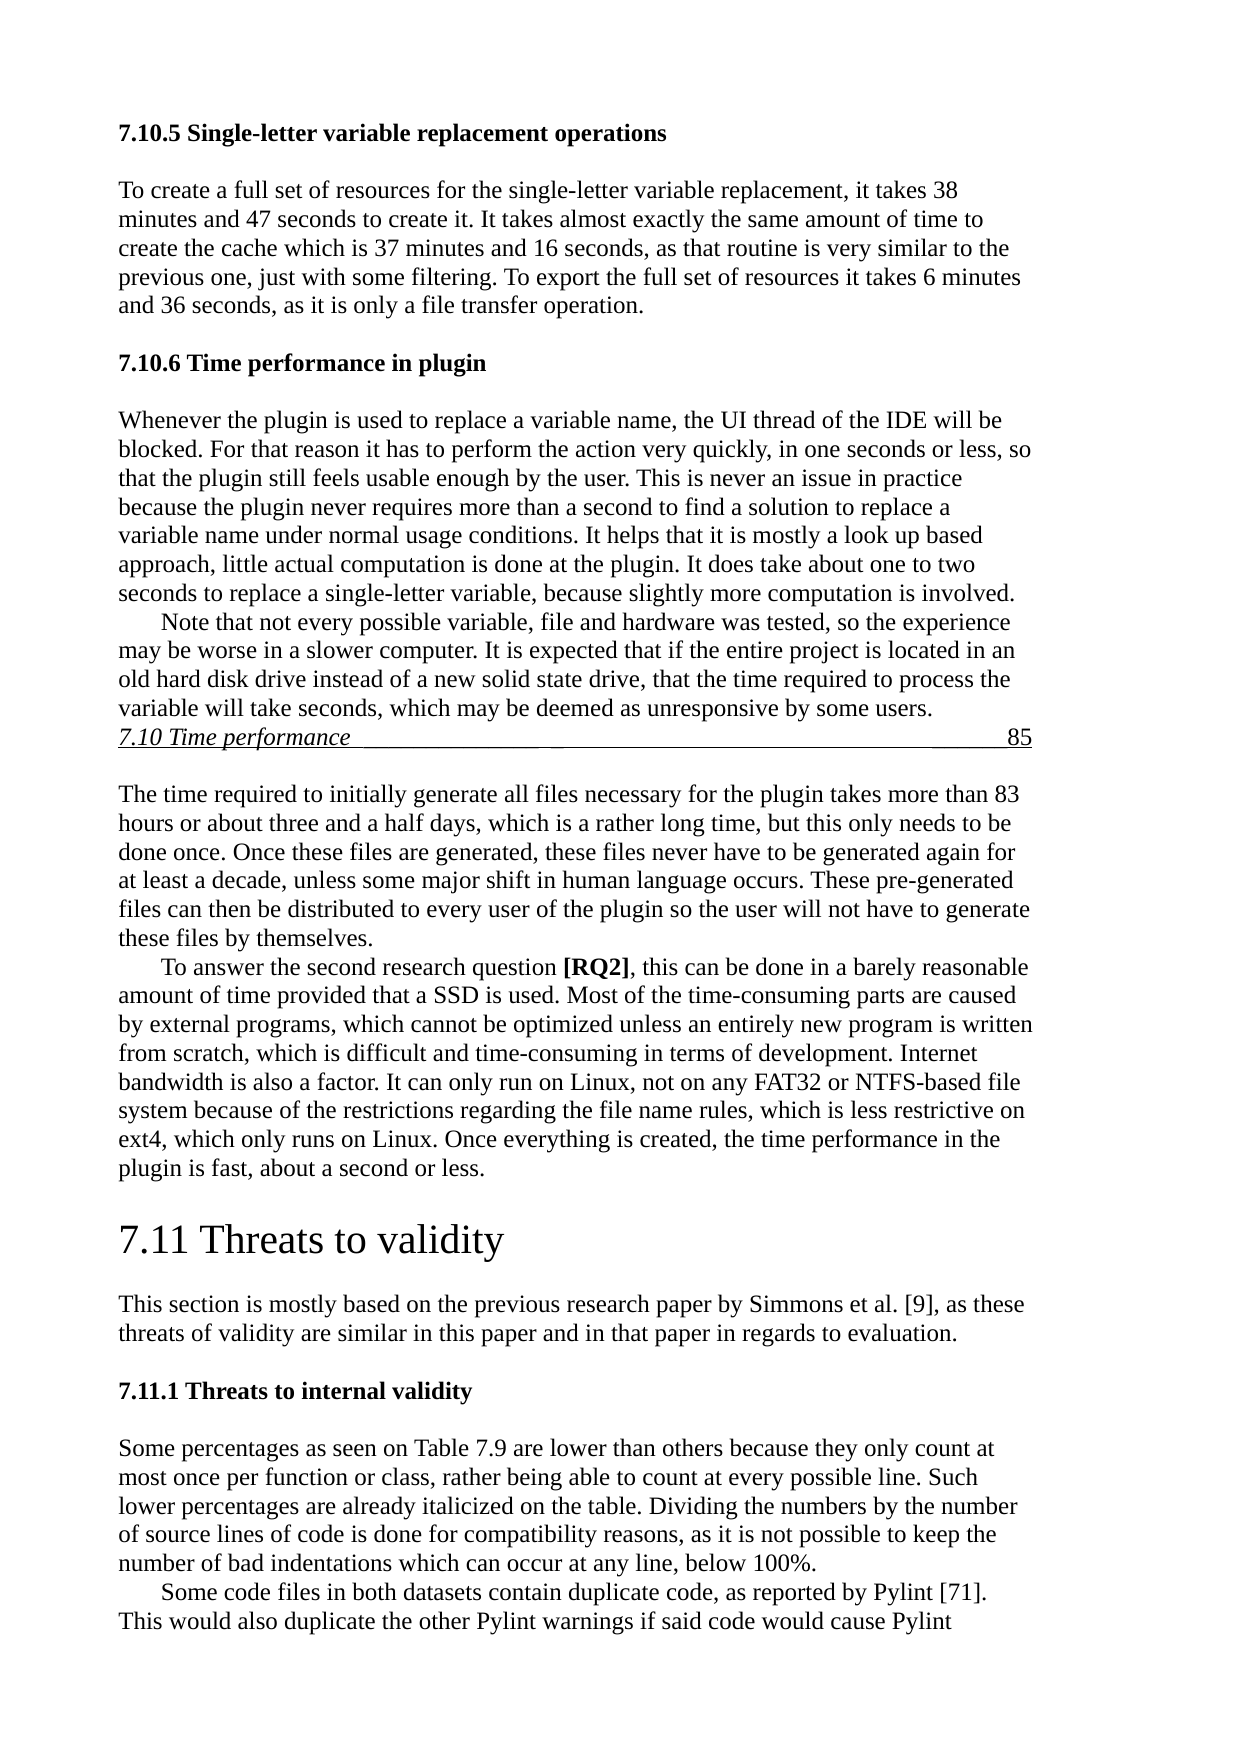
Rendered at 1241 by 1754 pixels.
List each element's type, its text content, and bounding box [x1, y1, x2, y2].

text This section is mostly based on the previous research paper by Simmons et al. [9], as these threats of validity are similar in this paper and in that paper in regards to evaluation. [118, 1289, 1033, 1347]
text 7.10.5 Single-letter variable replacement operations [118, 118, 1033, 147]
text Whenever the plugin is used to replace a variable name, the UI thread of the IDE will be blocked. For that reason it has to perform the action very quickly, in one seconds or less, so that the plugin still feels usable enough by the user. This is never an issue in practice because the plugin never requires more than a second to find a solution to replace a variable name under normal usage conditions. It helps that it is mostly a look up based approach, little actual computation is done at the plugin. It does take about one to two seconds to replace a single-letter variable, because slightly more computation is involved. [118, 406, 1033, 607]
text To answer the second research question [RQ2], this can be done in a barely reasonable amount of time provided that a SSD is used. Most of the time-consuming parts are caused by external programs, which cannot be optimized unless an entirely new program is written from scratch, which is difficult and time-consuming in terms of development. Internet bandwidth is also a factor. It can only run on Linux, not on any FAT32 or NTFS-based file system because of the restrictions regarding the file name rules, which is less restrictive on ext4, which only runs on Linux. Once everything is created, the time performance in the plugin is fast, about a second or less. [118, 952, 1033, 1182]
text Some code files in both datasets contain duplicate code, as reported by Pylint [71]. This would also duplicate the other Pylint warnings if said code would cause Pylint [118, 1577, 1033, 1634]
text 7.10 Time performance ______________ _ ______85 [118, 722, 1033, 751]
subtitle 7.11 Threats to validity [118, 1215, 1033, 1263]
text Some percentages as seen on Table 7.9 are lower than others because they only count at most once per function or class, rather being able to count at every possible line. Such lower percentages are already italicized on the table. Dividing the numbers by the number of source lines of code is done for compatibility reasons, as it is not possible to keep the number of bad indentations which can occur at any line, below 100%. [118, 1433, 1033, 1577]
text 7.11.1 Threats to internal validity [118, 1376, 1033, 1404]
text 7.10.6 Time performance in plugin [118, 348, 1033, 377]
text Note that not every possible variable, file and hardware was tested, so the experience may be worse in a slower computer. It is expected that if the entire project is located in an old hard disk drive instead of a new solid state drive, that the time required to process the variable will take seconds, which may be deemed as unresponsive by some users. [118, 607, 1033, 722]
text The time required to initially generate all files necessary for the plugin takes more than 83 hours or about three and a half days, which is a rather long time, but this only needs to be done once. Once these files are generated, these files never have to be generated again for at least a decade, unless some major shift in human language occurs. These pre-generated files can then be distributed to every user of the plugin so the user will not have to generate these files by themselves. [118, 779, 1033, 952]
text To create a full set of resources for the single-letter variable replacement, it takes 38 minutes and 47 seconds to create it. It takes almost exactly the same amount of time to create the cache which is 37 minutes and 16 seconds, as that routine is very similar to the previous one, just with some filtering. To export the full set of resources it takes 6 minutes and 36 seconds, as it is only a file transfer operation. [118, 176, 1033, 319]
